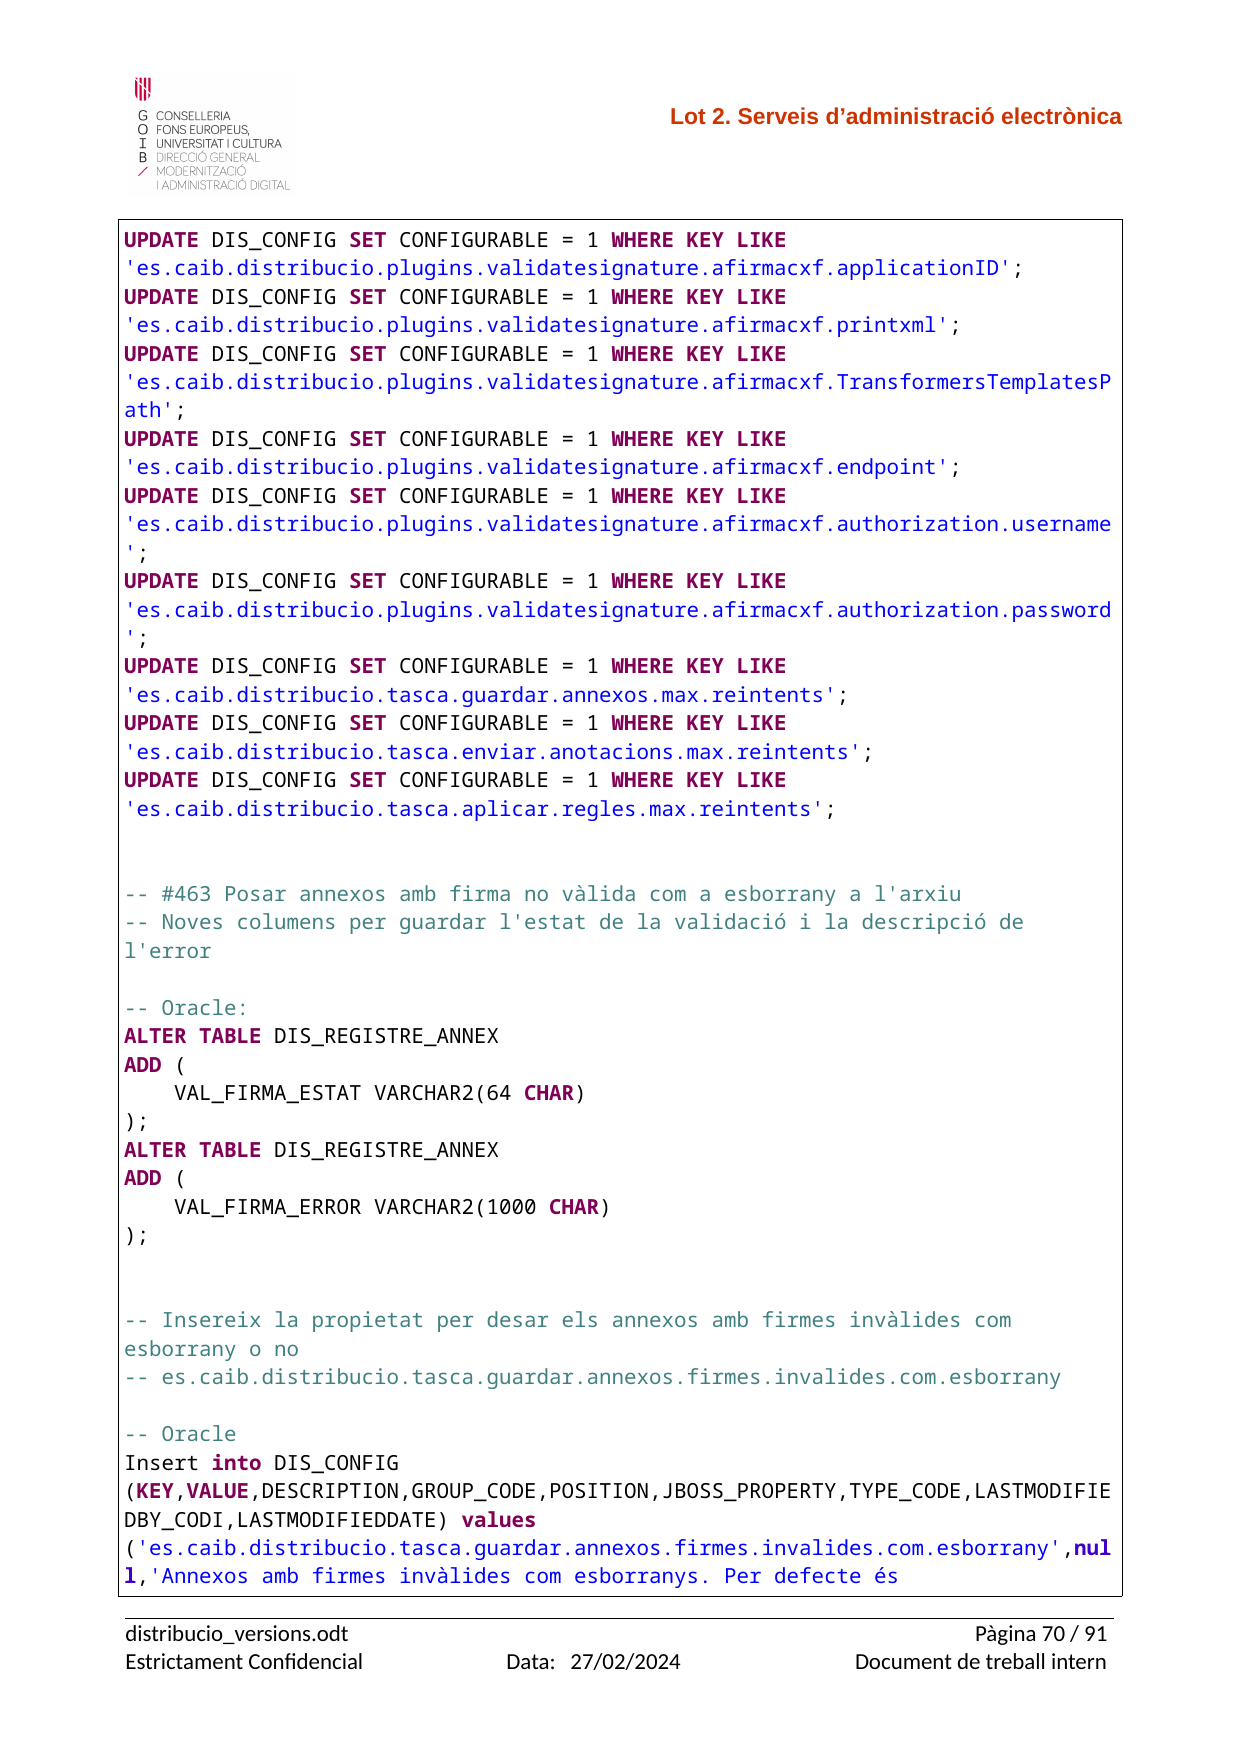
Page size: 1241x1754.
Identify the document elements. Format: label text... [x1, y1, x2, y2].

table_header UPDATE DIS_CONFIG SET CONFIGURABLE = 1 WHERE KEY LIKE 'es.caib.distribucio.plugins.validatesignature.afirmacxf.applicationID'; UPDATE DIS_CONFIG SET CONFIGURABLE = 1 WHERE KEY LIKE 'es.caib.distribucio.plugins.validatesignature.afirmacxf.printxml'; UPDATE DIS_CONFIG SET CONFIGURABLE = 1 WHERE KEY LIKE 'es.caib.distribucio.plugins.validatesignature.afirmacxf.TransformersTemplatesPath'; UPDATE DIS_CONFIG SET CONFIGURABLE = 1 WHERE KEY LIKE 'es.caib.distribucio.plugins.validatesignature.afirmacxf.endpoint'; UPDATE DIS_CONFIG SET CONFIGURABLE = 1 WHERE KEY LIKE 'es.caib.distribucio.plugins.validatesignature.afirmacxf.authorization.username'; UPDATE DIS_CONFIG SET CONFIGURABLE = 1 WHERE KEY LIKE 'es.caib.distribucio.plugins.validatesignature.afirmacxf.authorization.password'; UPDATE DIS_CONFIG SET CONFIGURABLE = 1 WHERE KEY LIKE 'es.caib.distribucio.tasca.guardar.annexos.max.reintents'; UPDATE DIS_CONFIG SET CONFIGURABLE = 1 WHERE KEY LIKE 'es.caib.distribucio.tasca.enviar.anotacions.max.reintents'; UPDATE DIS_CONFIG SET CONFIGURABLE = 1 WHERE KEY LIKE 'es.caib.distribucio.tasca.aplicar.regles.max.reintents'; -- #463 Posar annexos amb firma no vàlida com a esborrany a l'arxiu -- Noves columens per guardar l'estat de la validació i la descripció de l'error -- Oracle: ALTER TABLE DIS_REGISTRE_ANNEX ADD ( VAL_FIRMA_ESTAT VARCHAR2(64 CHAR) ); ALTER TABLE DIS_REGISTRE_ANNEX ADD ( VAL_FIRMA_ERROR VARCHAR2(1000 CHAR) ); -- Insereix la propietat per desar els annexos amb firmes invàlides com esborrany o no -- es.caib.distribucio.tasca.guardar.annexos.firmes.invalides.com.esborrany -- Oracle Insert into DIS_CONFIG (KEY,VALUE,DESCRIPTION,GROUP_CODE,POSITION,JBOSS_PROPERTY,TYPE_CODE,LASTMODIFIEDBY_CODI,LASTMODIFIEDDATE) values ('es.caib.distribucio.tasca.guardar.annexos.firmes.invalides.com.esborrany',null,'Annexos amb firmes invàlides com esborranys. Per defecte és [119, 220, 1122, 1596]
picture [126, 70, 299, 197]
